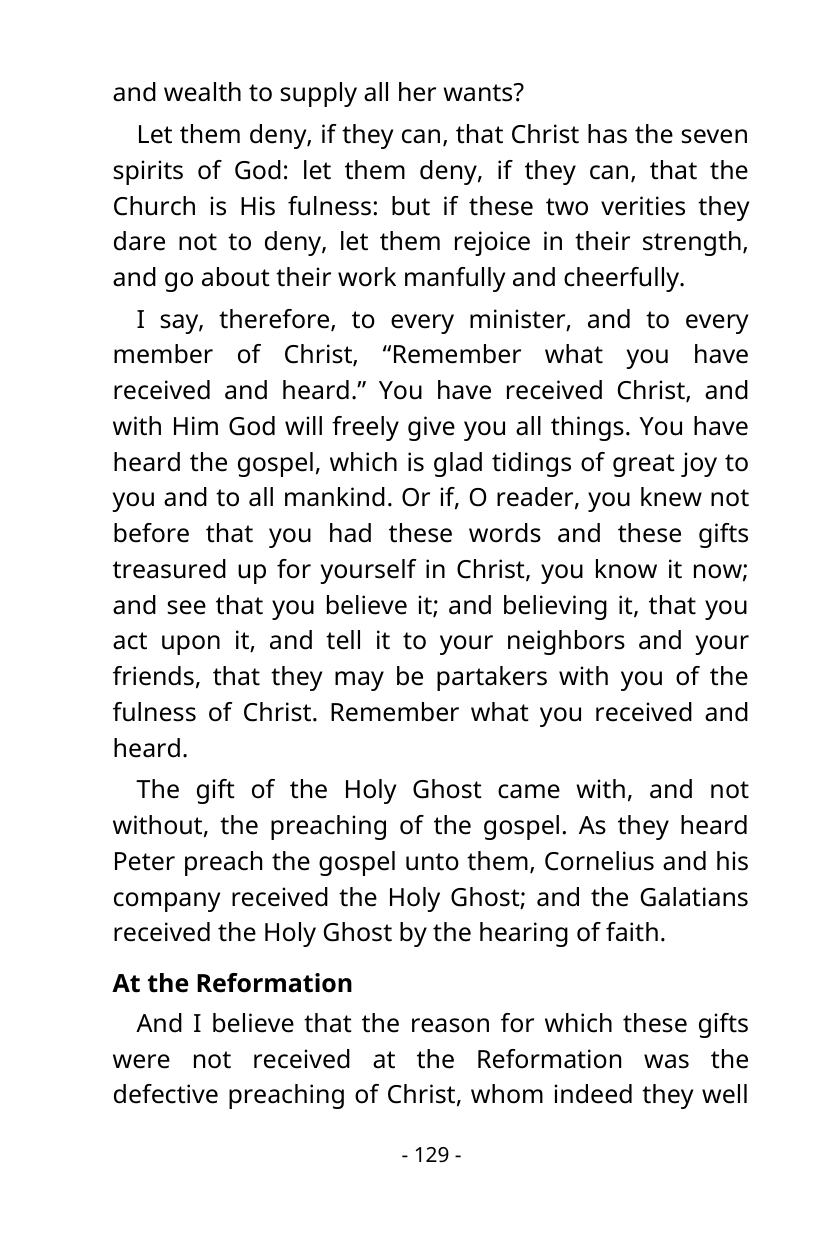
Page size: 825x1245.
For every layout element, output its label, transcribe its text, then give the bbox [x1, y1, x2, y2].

text I say, therefore, to every minister, and to every member of Christ, “Remember what you have received and heard.” You have received Christ, and with Him God will freely give you all things. You have heard the gospel, which is glad tidings of great joy to you and to all mankind. Or if, O reader, you knew not before that you had these words and these gifts treasured up for yourself in Christ, you know it now; and see that you believe it; and believing it, that you act upon it, and tell it to your neighbors and your friends, that they may be partakers with you of the fulness of Christ. Remember what you received and heard. [112, 301, 750, 764]
text The gift of the Holy Ghost came with, and not without, the preaching of the gospel. As they heard Peter preach the gospel unto them, Cornelius and his company received the Holy Ghost; and the Galatians received the Holy Ghost by the hearing of faith. [112, 772, 750, 949]
text and wealth to supply all her wants? [112, 75, 750, 109]
text Let them deny, if they can, that Christ has the seven spirits of God: let them deny, if they can, that the Church is His fulness: but if these two verities they dare not to deny, let them rejoice in their strength, and go about their work manfully and cheerfully. [112, 117, 750, 294]
subtitle At the Reformation [112, 966, 750, 1000]
text And I believe that the reason for which these gifts were not received at the Reformation was the defective preaching of Christ, whom indeed they well [112, 1006, 750, 1111]
